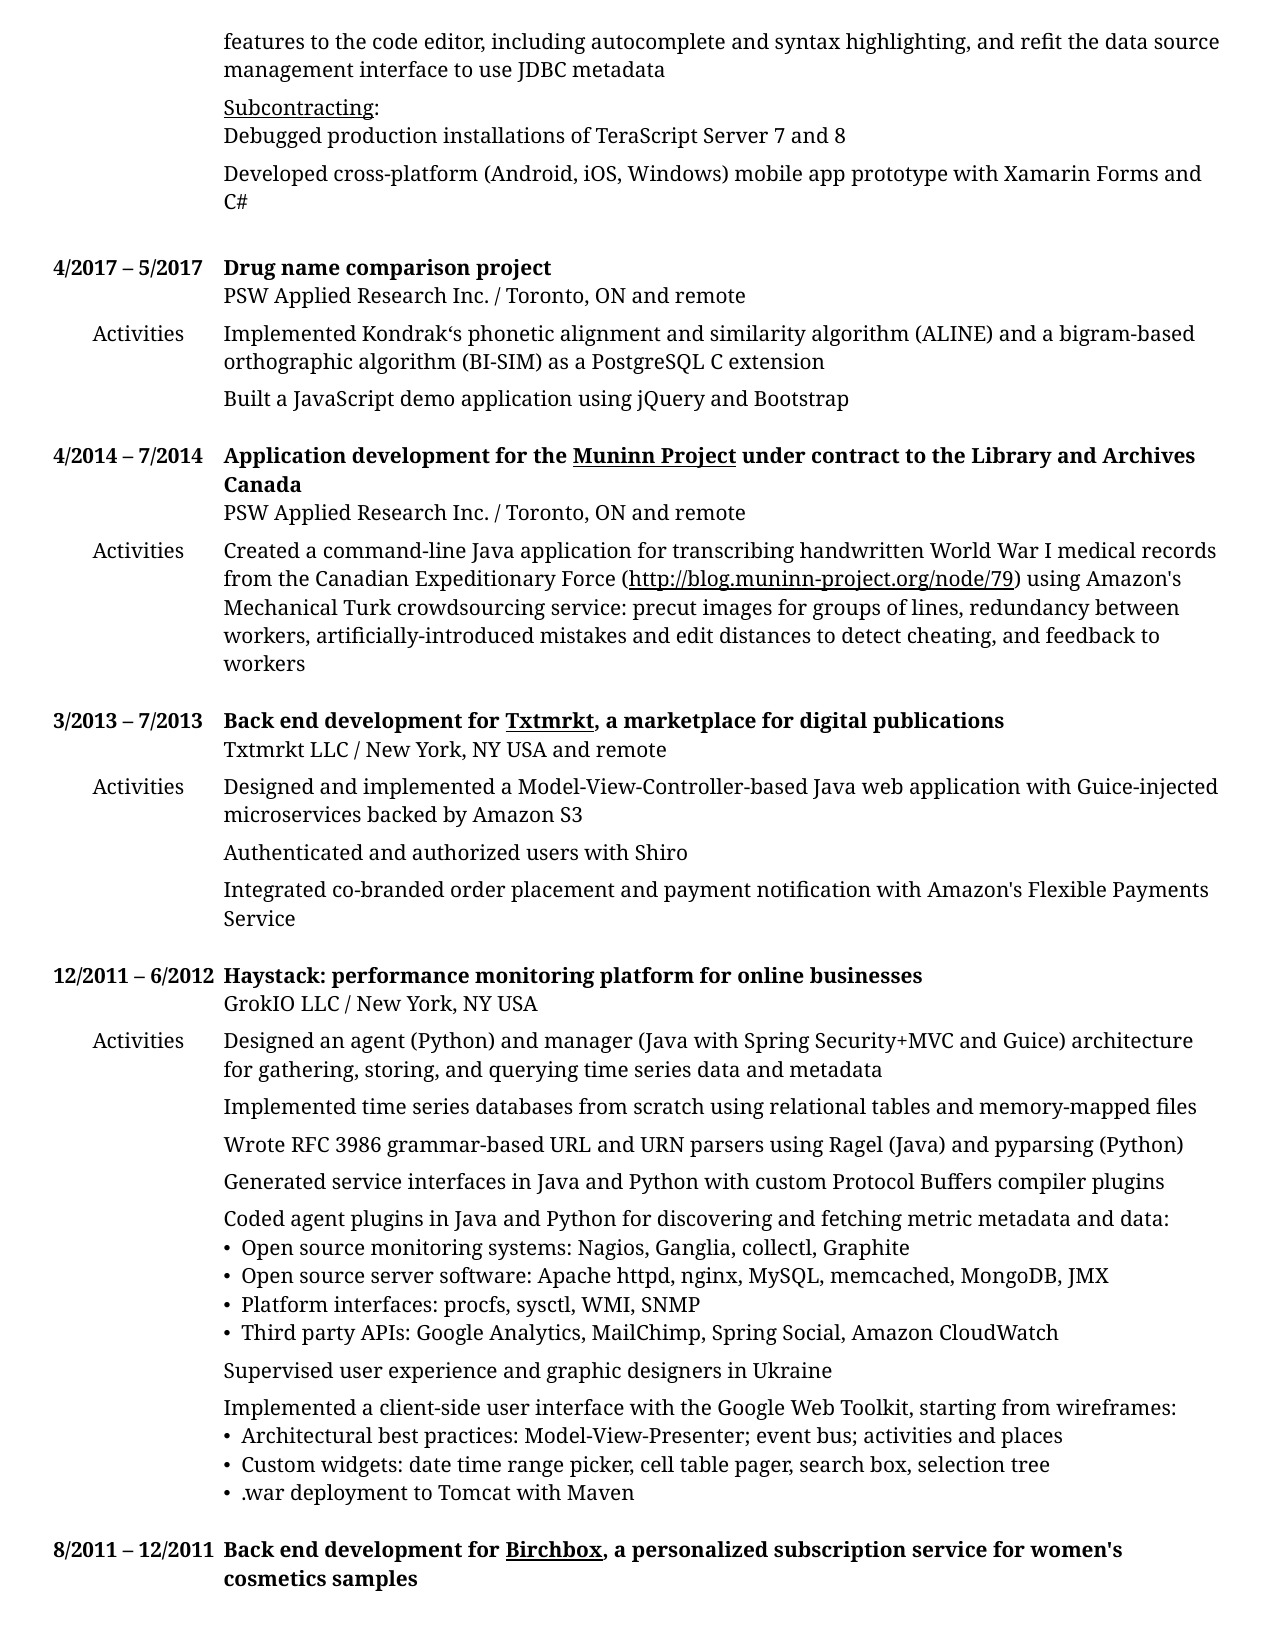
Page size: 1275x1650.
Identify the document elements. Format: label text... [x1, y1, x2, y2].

table_cell Activities [53, 1027, 223, 1507]
table_cell Created a command-line Java application for transcribing handwritten World War I medical records from the Canadian Expeditionary Force (http://blog.muninn-project.org/node/79) using Amazon's Mechanical Turk crowdsourcing service: precut images for groups of lines, redundancy between workers, artificially-introduced mistakes and edit distances to detect cheating, and feedback to workers [223, 536, 1221, 678]
table_cell Back end development for Birchbox, a personalized subscription service for women's cosmetics samples [223, 1535, 1221, 1592]
table_cell [53, 1507, 223, 1535]
table_cell [223, 413, 1221, 441]
table_cell 4/2017 – 5/2017 [53, 253, 223, 319]
table_cell Designed and implemented a Model-View-Controller-based Java web application with Guice-injected microservices backed by Amazon S3 Authenticated and authorized users with Shiro Integrated co-branded order placement and payment notification with Amazon's Flexible Payments Service [223, 772, 1221, 932]
table_cell Activities [53, 536, 223, 678]
table_cell 8/2011 – 12/2011 [53, 1535, 223, 1592]
table_cell [53, 27, 223, 224]
table_cell Haystack: performance monitoring platform for online businesses GrokIO LLC / New York, NY USA [223, 961, 1221, 1027]
table_cell Activities [53, 772, 223, 932]
table_cell [223, 932, 1221, 961]
table_cell features to the code editor, including autocomplete and syntax highlighting, and refit the data source management interface to use JDBC metadata Subcontracting: Debugged production installations of TeraScript Server 7 and 8 Developed cross-platform (Android, iOS, Windows) mobile app prototype with Xamarin Forms and C# [223, 27, 1221, 224]
table_cell [53, 225, 223, 253]
table_cell 3/2013 – 7/2013 [53, 706, 223, 772]
table_cell [53, 932, 223, 961]
table_cell [223, 1507, 1221, 1535]
table_cell Activities [53, 319, 223, 413]
table_cell [53, 413, 223, 441]
table_cell [223, 225, 1221, 253]
table_cell [223, 678, 1221, 706]
table_cell Application development for the Muninn Project under contract to the Library and Archives Canada PSW Applied Research Inc. / Toronto, ON and remote [223, 441, 1221, 536]
table_cell Implemented Kondrak‘s phonetic alignment and similarity algorithm (ALINE) and a bigram-based orthographic algorithm (BI-SIM) as a PostgreSQL C extension Built a JavaScript demo application using jQuery and Bootstrap [223, 319, 1221, 413]
table_cell Designed an agent (Python) and manager (Java with Spring Security+MVC and Guice) architecture for gathering, storing, and querying time series data and metadata Implemented time series databases from scratch using relational tables and memory-mapped files Wrote RFC 3986 grammar-based URL and URN parsers using Ragel (Java) and pyparsing (Python) Generated service interfaces in Java and Python with custom Protocol Buffers compiler plugins Coded agent plugins in Java and Python for discovering and fetching metric metadata and data: Open source monitoring systems: Nagios, Ganglia, collectl, Graphite Open source server software: Apache httpd, nginx, MySQL, memcached, MongoDB, JMX Platform interfaces: procfs, sysctl, WMI, SNMP Third party APIs: Google Analytics, MailChimp, Spring Social, Amazon CloudWatch Supervised user experience and graphic designers in Ukraine Implemented a client-side user interface with the Google Web Toolkit, starting from wireframes: Architectural best practices: Model-View-Presenter; event bus; activities and places Custom widgets: date time range picker, cell table pager, search box, selection tree .war deployment to Tomcat with Maven [223, 1027, 1221, 1507]
table_cell Back end development for Txtmrkt, a marketplace for digital publications Txtmrkt LLC / New York, NY USA and remote [223, 706, 1221, 772]
table_cell [53, 678, 223, 706]
table_cell 4/2014 – 7/2014 [53, 441, 223, 536]
table_cell Drug name comparison project PSW Applied Research Inc. / Toronto, ON and remote [223, 253, 1221, 319]
table_cell 12/2011 – 6/2012 [53, 961, 223, 1027]
